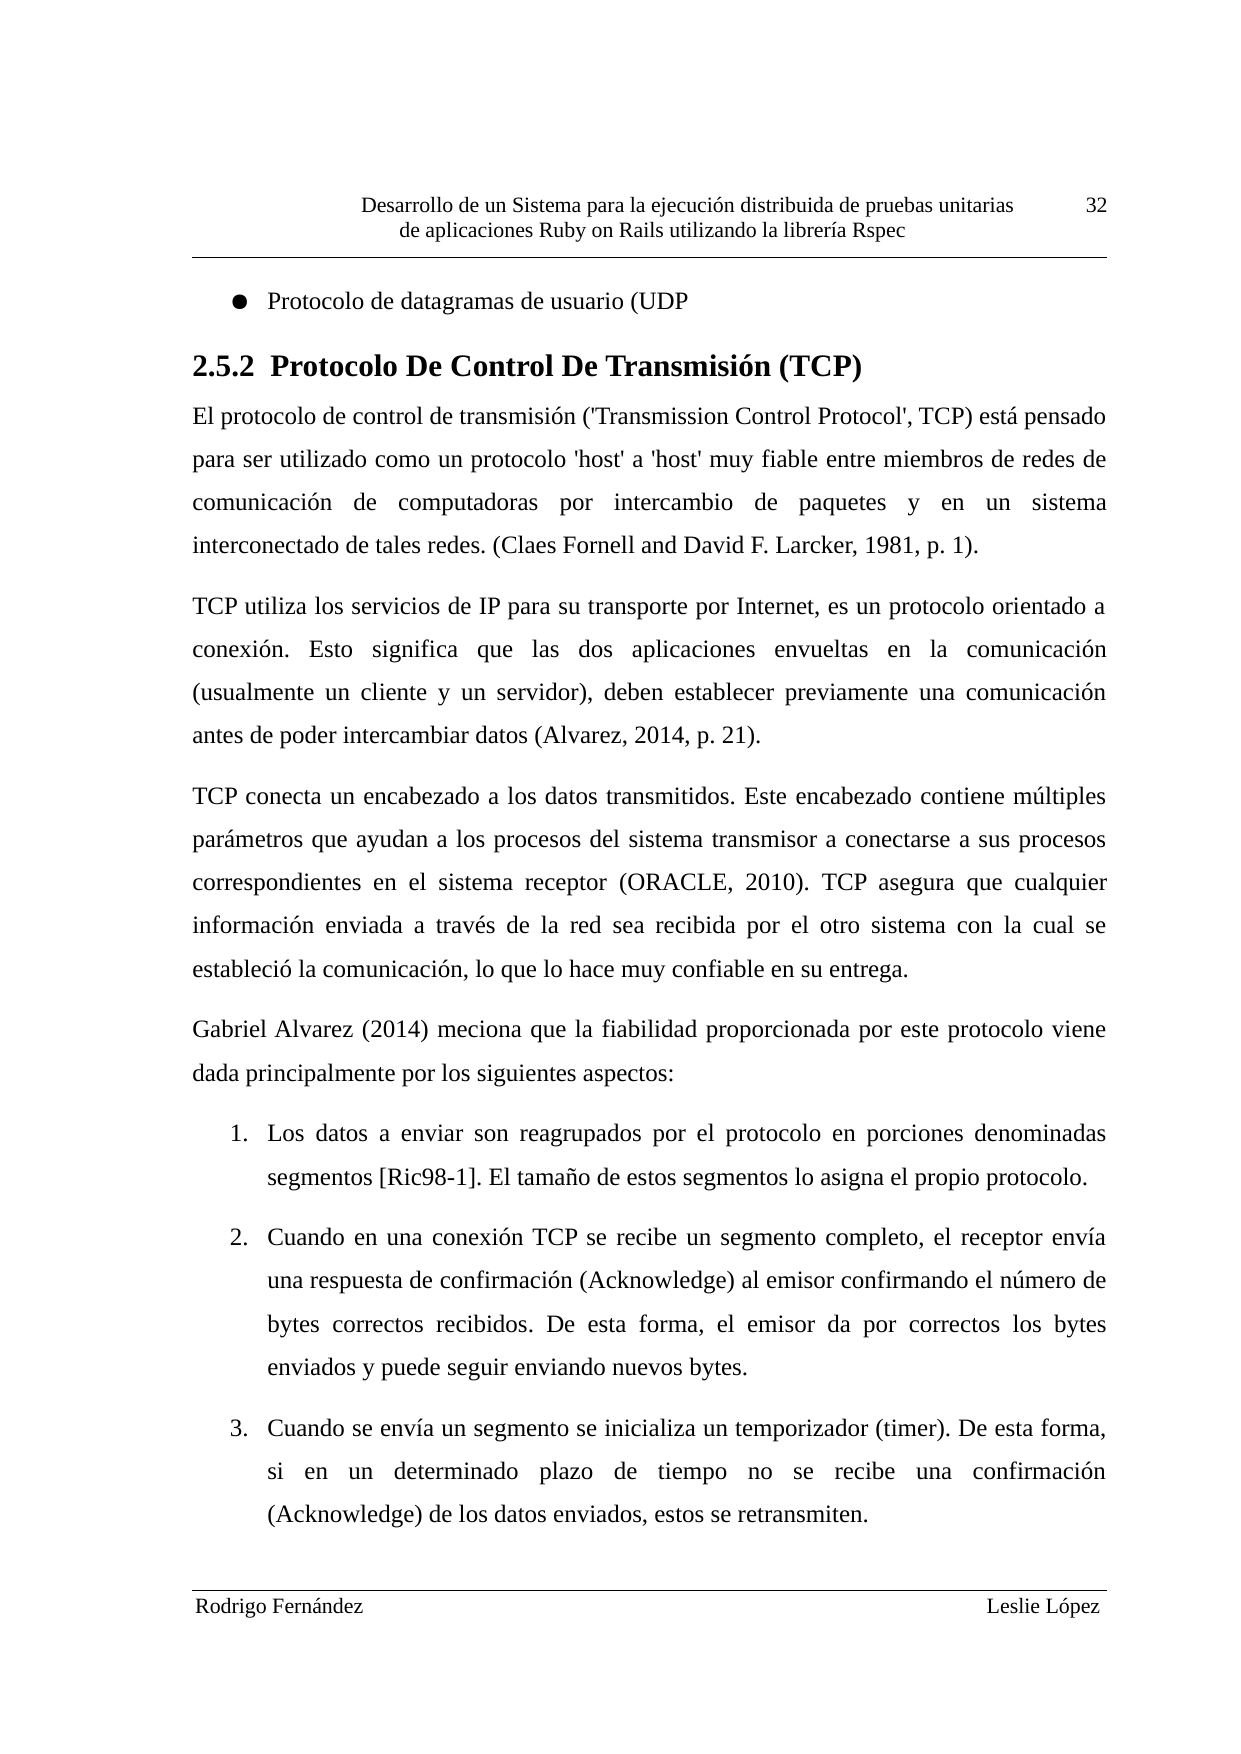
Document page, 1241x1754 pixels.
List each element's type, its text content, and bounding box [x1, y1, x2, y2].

text TCP conecta un encabezado a los datos transmitidos. Este encabezado contiene múltiples parámetros que ayudan a los procesos del sistema transmisor a conectarse a sus procesos correspondientes en el sistema receptor (ORACLE, 2010). TCP asegura que cualquier información enviada a través de la red sea recibida por el otro sistema con la cual se estableció la comunicación, lo que lo hace muy confiable en su entrega. [192, 781, 1107, 982]
text Gabriel Alvarez (2014)⁠ meciona que la fiabilidad proporcionada por este protocolo viene dada principalmente por los siguientes aspectos: [192, 1014, 1107, 1086]
subtitle protocolo de control de transmisión (TCP) [192, 347, 1107, 383]
list Cuando en una conexión TCP se recibe un segmento completo, el receptor envía una respuesta de confirmación (Acknowledge) al emisor confirmando el número de bytes correctos recibidos. De esta forma, el emisor da por correctos los bytes enviados y puede seguir enviando nuevos bytes. [229, 1222, 1107, 1381]
text TCP utiliza los servicios de IP para su transporte por Internet, es un protocolo orientado a conexión. Esto significa que las dos aplicaciones envueltas en la comunicación (usualmente un cliente y un servidor), deben establecer previamente una comunicación antes de poder intercambiar datos (Alvarez, 2014, p. 21). [192, 591, 1107, 749]
list Los datos a enviar son reagrupados por el protocolo en porciones denominadas segmentos [Ric98-1]. El tamaño de estos segmentos lo asigna el propio protocolo. [229, 1118, 1107, 1190]
list Cuando se envía un segmento se inicializa un temporizador (timer). De esta forma, si en un determinado plazo de tiempo no se recibe una confirmación (Acknowledge) de los datos enviados, estos se retransmiten. [229, 1413, 1107, 1528]
list Protocolo de datagramas de usuario (UDP [229, 286, 1107, 315]
text El protocolo de control de transmisión ('Transmission Control Protocol', TCP) está pensado para ser utilizado como un protocolo 'host' a 'host' muy fiable entre miembros de redes de comunicación de computadoras por intercambio de paquetes y en un sistema interconectado de tales redes. (Claes Fornell and David F. Larcker, 1981, p. 1)⁠. [192, 401, 1107, 559]
